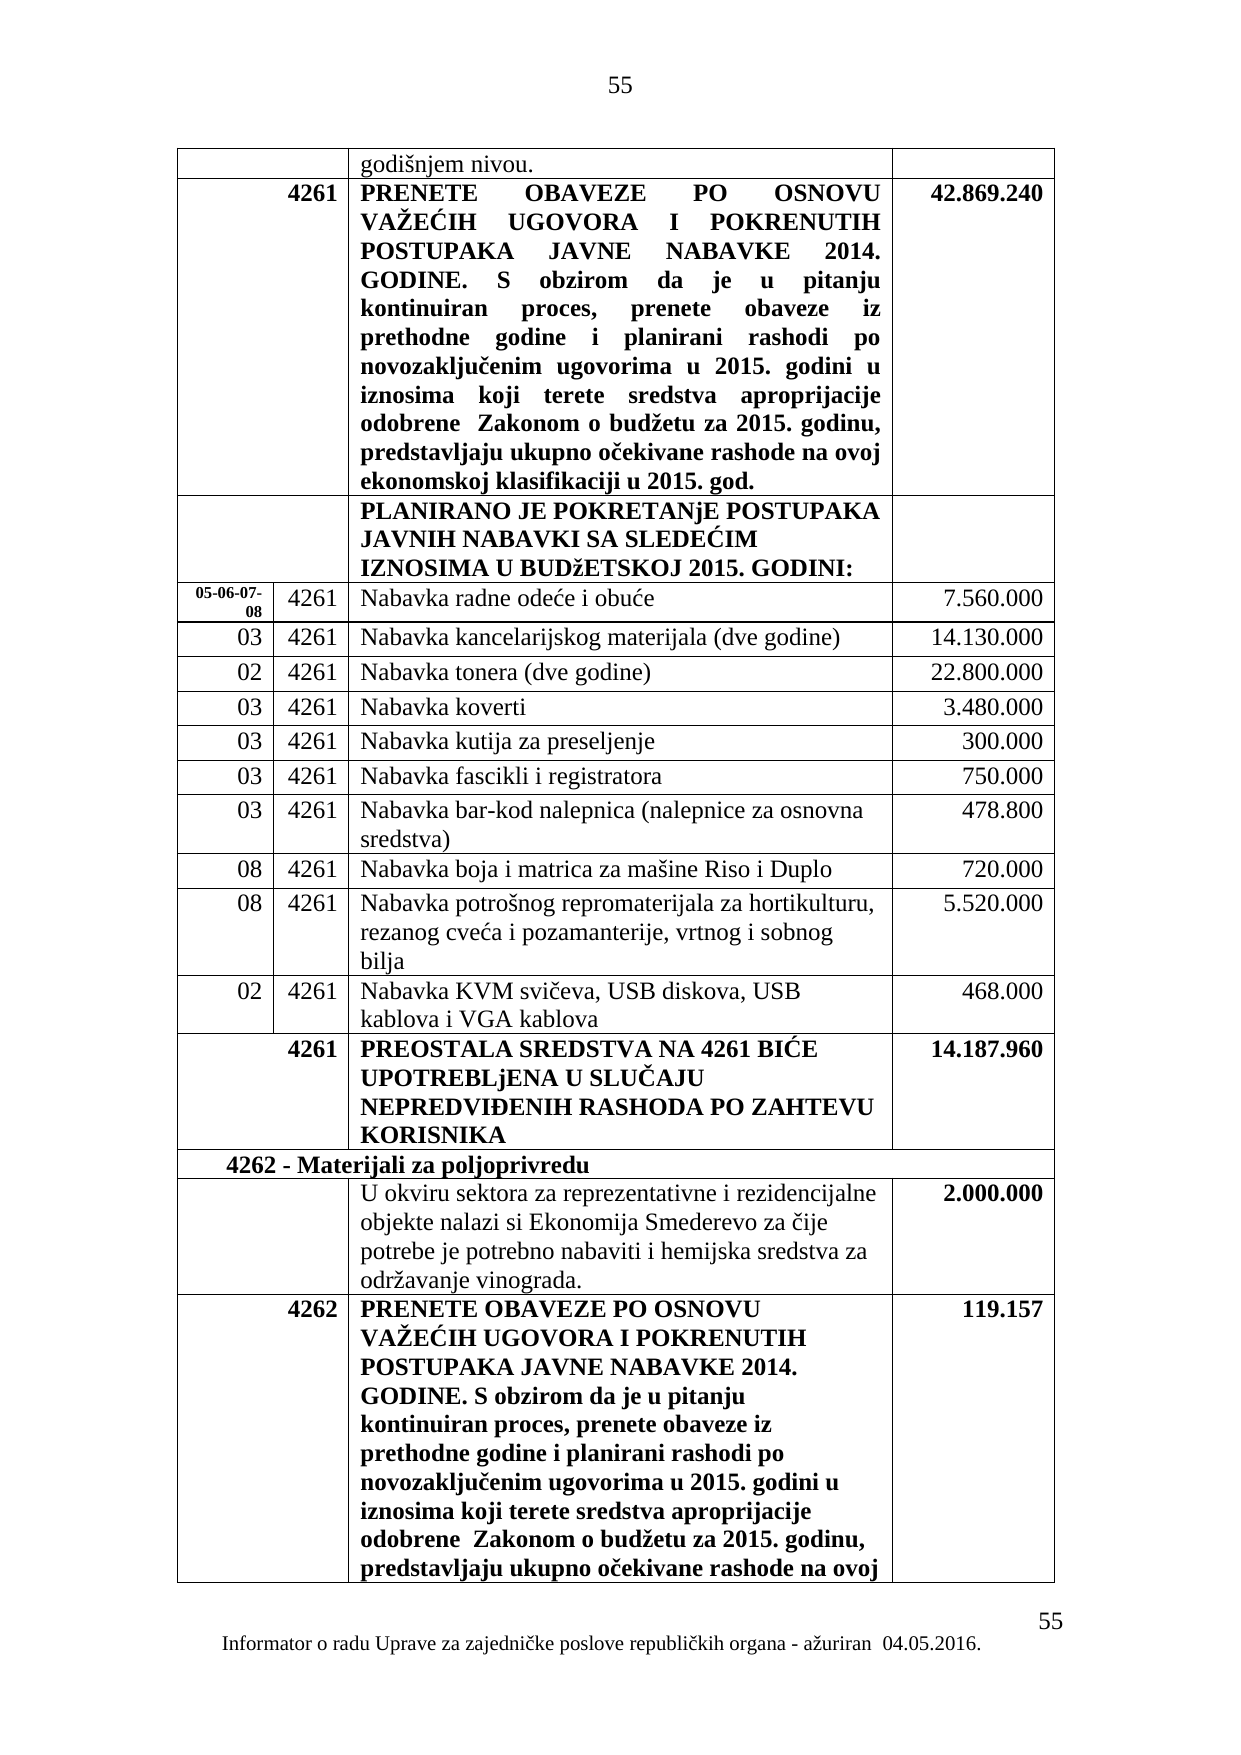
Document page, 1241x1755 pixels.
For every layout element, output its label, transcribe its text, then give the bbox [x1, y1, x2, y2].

table_cell 4262 - Materijali za polјoprivredu [178, 1150, 1054, 1177]
table_cell 08 [178, 889, 273, 975]
table_cell [178, 496, 348, 582]
table_cell 02 [178, 976, 273, 1033]
table_cell Nabavka kancelarijskog materijala (dve godine) [349, 623, 892, 656]
table_cell Nabavka koverti [349, 692, 892, 725]
table_cell 05-06-07-08 [178, 583, 273, 621]
table_cell PRENETE OBAVEZE PO OSNOVU VAŽEĆIH UGOVORA I POKRENUTIH POSTUPAKA JAVNE NABAVKE 2014. GODINE. S obzirom da je u pitanju kontinuiran proces, prenete obaveze iz prethodne godine i planirani rashodi po novozaklјučenim ugovorima u 2015. godini u iznosima koji terete sredstva aproprijacije odobrene Zakonom o budžetu za 2015. godinu, predstavlјaju ukupno očekivane rashode na ovoj [349, 1295, 892, 1582]
table_cell 4261 [274, 889, 348, 975]
table_cell 4261 [274, 854, 348, 887]
table_cell Nabavka fascikli i registratora [349, 761, 892, 794]
table_cell 300.000 [893, 726, 1054, 760]
table_cell 5.520.000 [893, 889, 1054, 975]
table_cell 478.800 [893, 795, 1054, 853]
table_cell 4261 [274, 726, 348, 760]
table_cell 03 [178, 623, 273, 656]
table_cell 4261 [274, 692, 348, 725]
table_cell PREOSTALA SREDSTVA NA 4261 BIĆE UPOTREBLjENA U SLUČAJU NEPREDVIĐENIH RASHODA PO ZAHTEVU KORISNIKA [349, 1034, 892, 1149]
table_cell 4261 [274, 657, 348, 691]
table_cell 4261 [274, 761, 348, 794]
table_cell 14.130.000 [893, 623, 1054, 656]
table_cell [893, 149, 1054, 177]
table_cell PRENETE OBAVEZE PO OSNOVU VAŽEĆIH UGOVORA I POKRENUTIH POSTUPAKA JAVNE NABAVKE 2014. GODINE. S obzirom da je u pitanju kontinuiran proces, prenete obaveze iz prethodne godine i planirani rashodi po novozaklјučenim ugovorima u 2015. godini u iznosima koji terete sredstva aproprijacije odobrene Zakonom o budžetu za 2015. godinu, predstavlјaju ukupno očekivane rashode na ovoj ekonomskoj klasifikaciji u 2015. god. [349, 179, 892, 495]
table_cell Nabavka KVM svičeva, USB diskova, USB kablova i VGA kablova [349, 976, 892, 1033]
table_cell Nabavka potrošnog repromaterijala za hortikulturu, rezanog cveća i pozamanterije, vrtnog i sobnog bilјa [349, 889, 892, 975]
table_cell Nabavka tonera (dve godine) [349, 657, 892, 691]
table_cell 08 [178, 854, 273, 887]
table_cell 03 [178, 795, 273, 853]
table_cell 3.480.000 [893, 692, 1054, 725]
table_cell 750.000 [893, 761, 1054, 794]
table_cell 4261 [274, 583, 348, 621]
table_cell PLANIRANO JE POKRETANјE POSTUPAKA JAVNIH NABAVKI SA SLEDEĆIM IZNOSIMA U BUDžETSKOJ 2015. GODINI: [349, 496, 892, 582]
table_cell [893, 496, 1054, 582]
table_cell 4261 [274, 976, 348, 1033]
table_cell 4261 [274, 623, 348, 656]
table_cell 22.800.000 [893, 657, 1054, 691]
table_cell 03 [178, 692, 273, 725]
table_cell 468.000 [893, 976, 1054, 1033]
table_cell 119.157 [893, 1295, 1054, 1582]
table_cell godišnjem nivou. [349, 149, 892, 177]
table_cell U okviru sektora za reprezentativne i rezidencijalne objekte nalazi si Ekonomija Smederevo za čije potrebe je potrebno nabaviti i hemijska sredstva za održavanje vinograda. [349, 1179, 892, 1293]
table_cell 02 [178, 657, 273, 691]
table_cell 4262 [178, 1295, 348, 1582]
table_cell Nabavka kutija za preselјenje [349, 726, 892, 760]
table_cell [178, 1179, 348, 1293]
table_cell 42.869.240 [893, 179, 1054, 495]
table_cell Nabavka bar-kod nalepnica (nalepnice za osnovna sredstva) [349, 795, 892, 853]
table_cell 4261 [178, 1034, 348, 1149]
table_cell Nabavka radne odeće i obuće [349, 583, 892, 621]
table_cell 03 [178, 726, 273, 760]
table_cell 4261 [274, 795, 348, 853]
table_cell 7.560.000 [893, 583, 1054, 621]
table_cell Nabavka boja i matrica za mašine Riso i Duplo [349, 854, 892, 887]
table_cell [178, 149, 348, 177]
table_cell 4261 [178, 179, 348, 495]
table_cell 720.000 [893, 854, 1054, 887]
table_cell 2.000.000 [893, 1179, 1054, 1293]
table_cell 14.187.960 [893, 1034, 1054, 1149]
table_cell 03 [178, 761, 273, 794]
